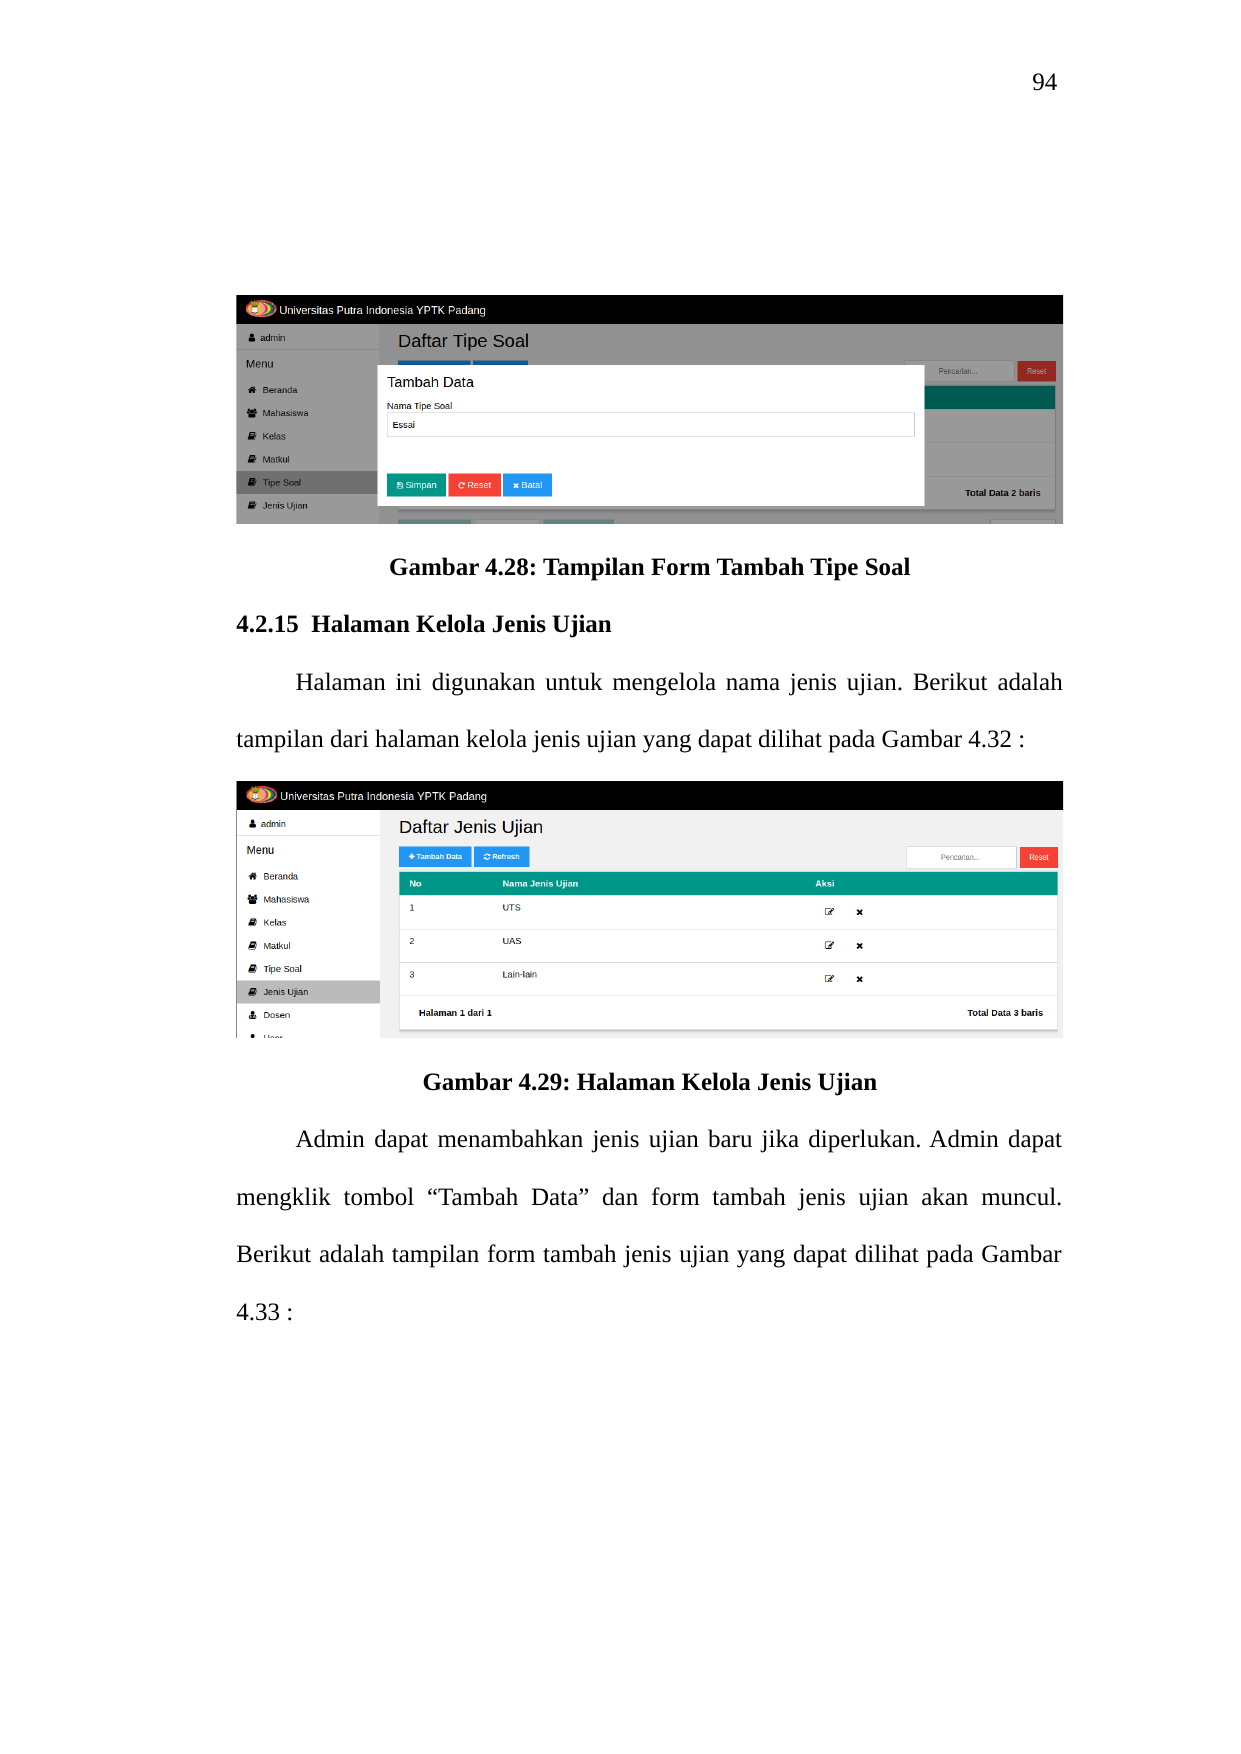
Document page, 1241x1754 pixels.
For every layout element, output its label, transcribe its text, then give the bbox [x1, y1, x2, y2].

subtitle 4.2.15 Halaman Kelola Jenis Ujian [236, 609, 1063, 638]
text Gambar 4.29: Halaman Kelola Jenis Ujian [236, 1038, 1063, 1096]
text Admin dapat menambahkan jenis ujian baru jika diperlukan. Admin dapat mengklik tombol “Tambah Data” dan form tambah jenis ujian akan muncul. Berikut adalah tampilan form tambah jenis ujian yang dapat dilihat pada Gambar 4.33 : [236, 1124, 1063, 1326]
text Halaman ini digunakan untuk mengelola nama jenis ujian. Berikut adalah tampilan dari halaman kelola jenis ujian yang dapat dilihat pada Gambar 4.32 : [236, 667, 1063, 753]
picture [236, 295, 1064, 524]
picture [236, 781, 1064, 1038]
text Gambar 4.28: Tampilan Form Tambah Tipe Soal [236, 524, 1063, 581]
